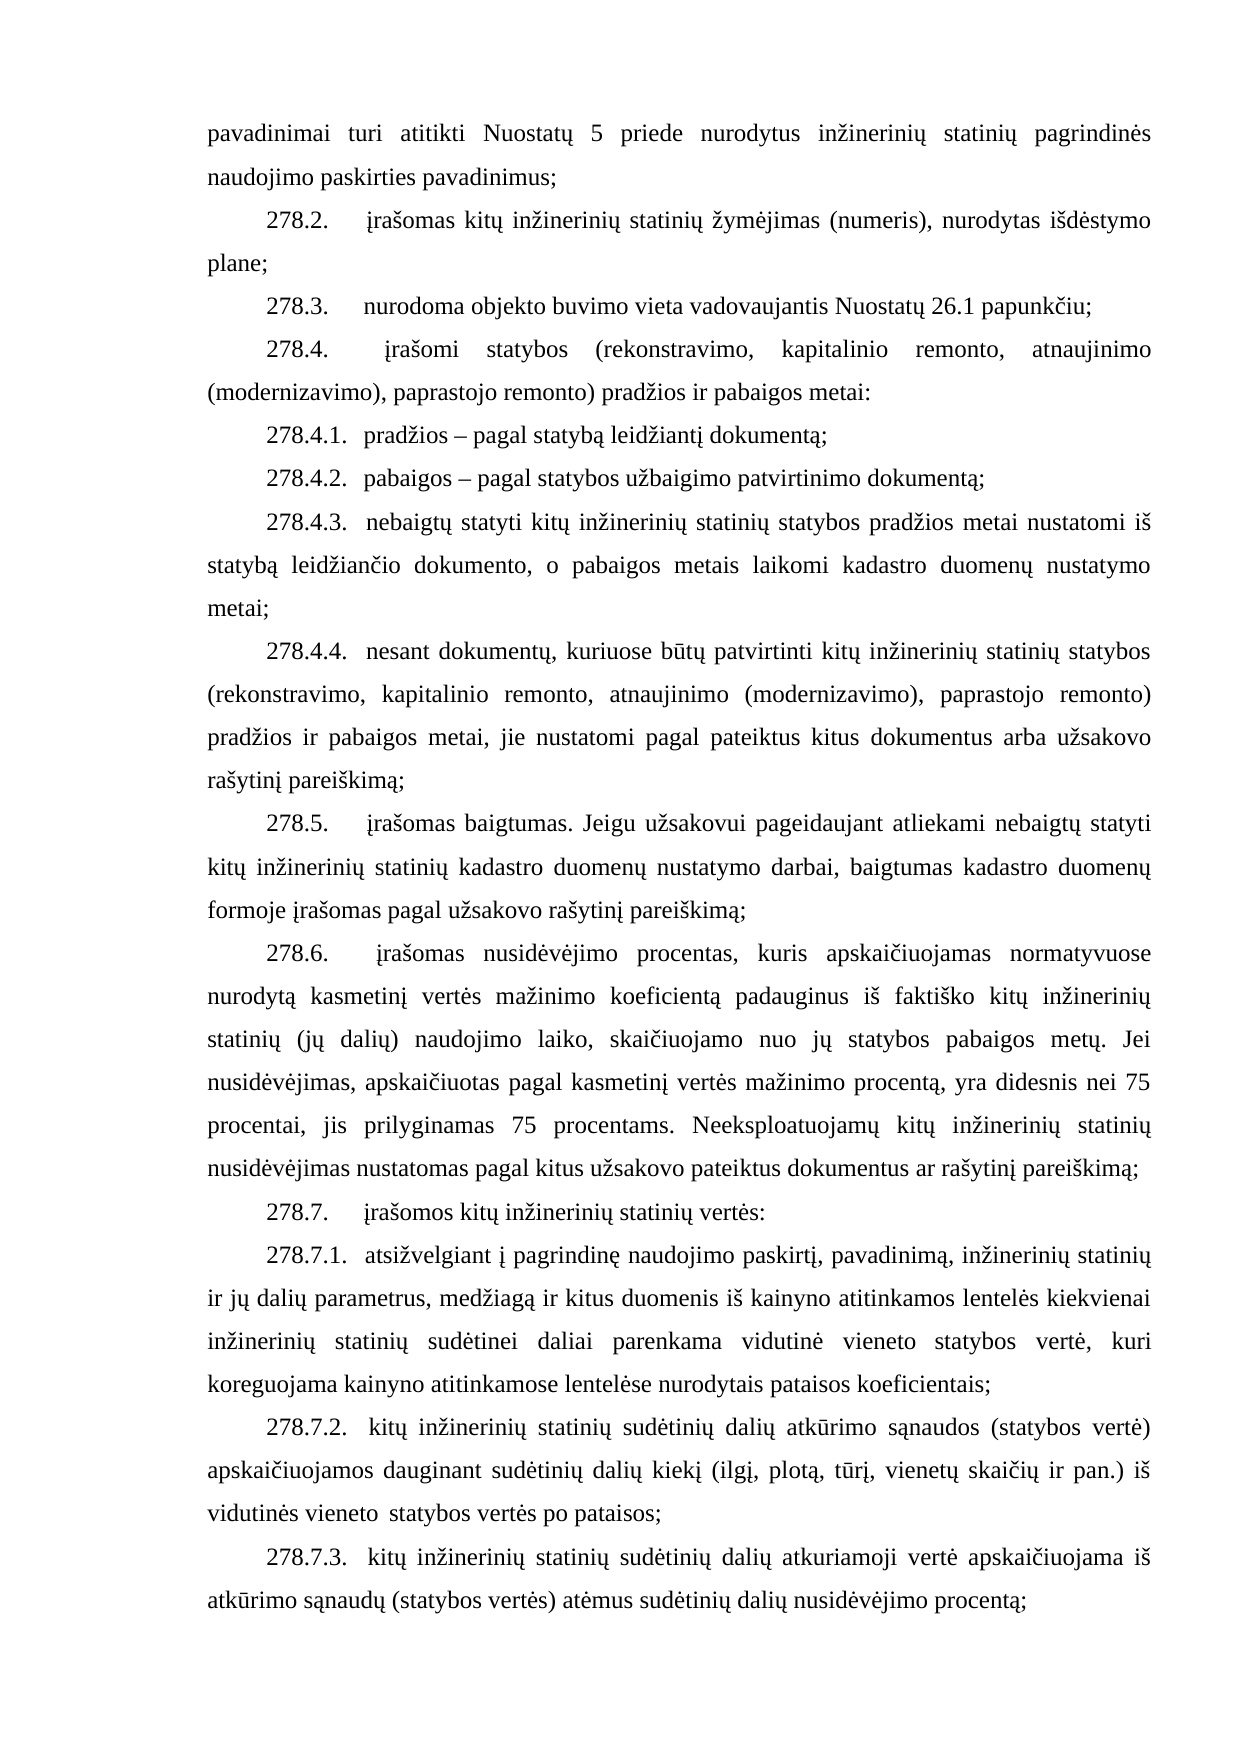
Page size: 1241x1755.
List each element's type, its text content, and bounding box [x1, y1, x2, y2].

text 278.4.4. nesant dokumentų, kuriuose būtų patvirtinti kitų inžinerinių statinių statybos (rekonstravimo, kapitalinio remonto, atnaujinimo (modernizavimo), paprastojo remonto) pradžios ir pabaigos metai, jie nustatomi pagal pateiktus kitus dokumentus arba užsakovo rašytinį pareiškimą; [207, 636, 1152, 794]
text 278.7.2. kitų inžinerinių statinių sudėtinių dalių atkūrimo sąnaudos (statybos vertė) apskaičiuojamos dauginant sudėtinių dalių kiekį (ilgį, plotą, tūrį, vienetų skaičių ir pan.) iš vidutinės vieneto statybos vertės po pataisos; [207, 1412, 1152, 1527]
text 278.4.1. pradžios – pagal statybą leidžiantį dokumentą; [207, 420, 1152, 449]
text 278.2. įrašomas kitų inžinerinių statinių žymėjimas (numeris), nurodytas išdėstymo plane; [207, 205, 1152, 277]
text 278.7. įrašomos kitų inžinerinių statinių vertės: [207, 1197, 1152, 1225]
text 278.4.2. pabaigos – pagal statybos užbaigimo patvirtinimo dokumentą; [207, 463, 1152, 492]
text 278.3. nurodoma objekto buvimo vieta vadovaujantis Nuostatų 26.1 papunkčiu; [207, 291, 1152, 320]
text 278.5. įrašomas baigtumas. Jeigu užsakovui pageidaujant atliekami nebaigtų statyti kitų inžinerinių statinių kadastro duomenų nustatymo darbai, baigtumas kadastro duomenų formoje įrašomas pagal užsakovo rašytinį pareiškimą; [207, 808, 1152, 923]
text 278.6. įrašomas nusidėvėjimo procentas, kuris apskaičiuojamas normatyvuose nurodytą kasmetinį vertės mažinimo koeficientą padauginus iš faktiško kitų inžinerinių statinių (jų dalių) naudojimo laiko, skaičiuojamo nuo jų statybos pabaigos metų. Jei nusidėvėjimas, apskaičiuotas pagal kasmetinį vertės mažinimo procentą, yra didesnis nei 75 procentai, jis prilyginamas 75 procentams. Neeksploatuojamų kitų inžinerinių statinių nusidėvėjimas nustatomas pagal kitus užsakovo pateiktus dokumentus ar rašytinį pareiškimą; [207, 938, 1152, 1182]
text 278.4.3. nebaigtų statyti kitų inžinerinių statinių statybos pradžios metai nustatomi iš statybą leidžiančio dokumento, o pabaigos metais laikomi kadastro duomenų nustatymo metai; [207, 507, 1152, 622]
text 278.4. įrašomi statybos (rekonstravimo, kapitalinio remonto, atnaujinimo (modernizavimo), paprastojo remonto) pradžios ir pabaigos metai: [207, 334, 1152, 406]
text pavadinimai turi atitikti Nuostatų 5 priede nurodytus inžinerinių statinių pagrindinės naudojimo paskirties pavadinimus; [207, 118, 1152, 190]
text 278.7.3. kitų inžinerinių statinių sudėtinių dalių atkuriamoji vertė apskaičiuojama iš atkūrimo sąnaudų (statybos vertės) atėmus sudėtinių dalių nusidėvėjimo procentą; [207, 1542, 1152, 1613]
text 278.7.1. atsižvelgiant į pagrindinę naudojimo paskirtį, pavadinimą, inžinerinių statinių ir jų dalių parametrus, medžiagą ir kitus duomenis iš kainyno atitinkamos lentelės kiekvienai inžinerinių statinių sudėtinei daliai parenkama vidutinė vieneto statybos vertė, kuri koreguojama kainyno atitinkamose lentelėse nurodytais pataisos koeficientais; [207, 1240, 1152, 1398]
